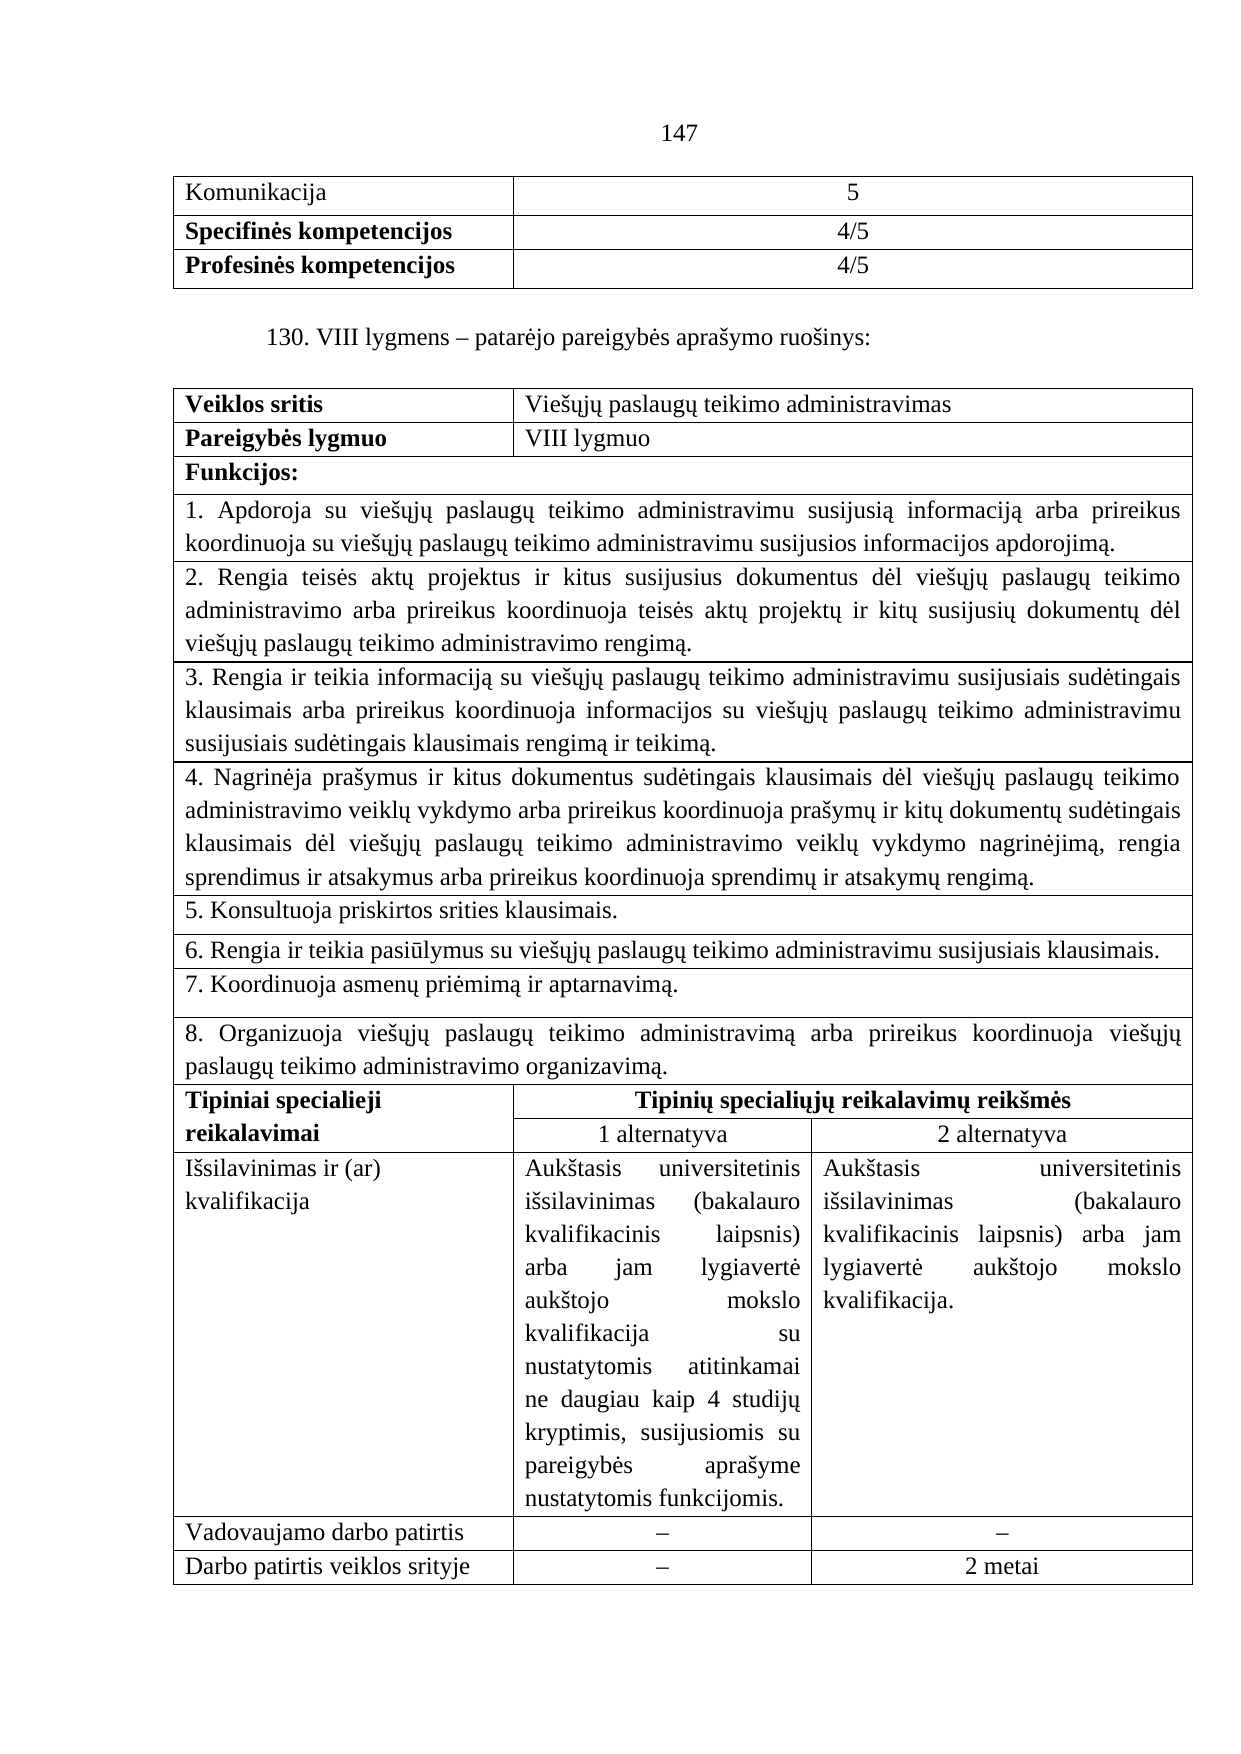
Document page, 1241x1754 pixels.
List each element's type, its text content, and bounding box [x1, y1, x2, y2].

table_cell Aukštasis universitetinis išsilavinimas (bakalauro kvalifikacinis laipsnis) arba jam lygiavertė aukštojo mokslo kvalifikacija su nustatytomis atitinkamai ne daugiau kaip 4 studijų kryptimis, susijusiomis su pareigybės aprašyme nustatytomis funkcijomis. [514, 1153, 811, 1516]
table_cell Išsilavinimas ir (ar) kvalifikacija [174, 1153, 513, 1516]
table_cell 1 alternatyva [514, 1119, 811, 1152]
table_cell 3. Rengia ir teikia informaciją su viešųjų paslaugų teikimo administravimu susijusiais sudėtingais klausimais arba prireikus koordinuoja informacijos su viešųjų paslaugų teikimo administravimu susijusiais sudėtingais klausimais rengimą ir teikimą. [174, 663, 1192, 761]
table_cell 8. Organizuoja viešųjų paslaugų teikimo administravimą arba prireikus koordinuoja viešųjų paslaugų teikimo administravimo organizavimą. [174, 1018, 1192, 1084]
table_cell 7. Koordinuoja asmenų priėmimą ir aptarnavimą. [174, 969, 1192, 1017]
table_cell 4. Nagrinėja prašymus ir kitus dokumentus sudėtingais klausimais dėl viešųjų paslaugų teikimo administravimo veiklų vykdymo arba prireikus koordinuoja prašymų ir kitų dokumentų sudėtingais klausimais dėl viešųjų paslaugų teikimo administravimo veiklų vykdymo nagrinėjimą, rengia sprendimus ir atsakymus arba prireikus koordinuoja sprendimų ir atsakymų rengimą. [174, 763, 1192, 894]
table_cell 4/5 [514, 250, 1192, 288]
table_cell 5 [514, 177, 1192, 215]
table_cell 6. Rengia ir teikia pasiūlymus su viešųjų paslaugų teikimo administravimu susijusiais klausimais. [174, 935, 1192, 968]
table_cell VIII lygmuo [514, 423, 1192, 456]
table_cell 2 alternatyva [812, 1119, 1192, 1152]
table_cell Funkcijos: [174, 457, 1192, 494]
table_cell 2 metai [812, 1551, 1192, 1584]
table_header Viešųjų paslaugų teikimo administravimas [514, 389, 1192, 422]
table_cell – [514, 1517, 811, 1550]
table_cell 2. Rengia teisės aktų projektus ir kitus susijusius dokumentus dėl viešųjų paslaugų teikimo administravimo arba prireikus koordinuoja teisės aktų projektų ir kitų susijusių dokumentų dėl viešųjų paslaugų teikimo administravimo rengimą. [174, 562, 1192, 661]
table_cell Vadovaujamo darbo patirtis [174, 1517, 513, 1550]
table_cell – [812, 1517, 1192, 1550]
table_cell Komunikacija [174, 177, 513, 215]
table_cell Profesinės kompetencijos [174, 250, 513, 288]
table_cell Tipinių specialiųjų reikalavimų reikšmės [514, 1085, 1192, 1118]
table_cell Aukštasis universitetinis išsilavinimas (bakalauro kvalifikacinis laipsnis) arba jam lygiavertė aukštojo mokslo kvalifikacija. [812, 1153, 1192, 1516]
table_cell Darbo patirtis veiklos srityje [174, 1551, 513, 1584]
table_cell Specifinės kompetencijos [174, 216, 513, 249]
table_cell 1. Apdoroja su viešųjų paslaugų teikimo administravimu susijusią informaciją arba prireikus koordinuoja su viešųjų paslaugų teikimo administravimu susijusios informacijos apdorojimą. [174, 495, 1192, 561]
table_cell 5. Konsultuoja priskirtos srities klausimais. [174, 896, 1192, 934]
table_cell Pareigybės lygmuo [174, 423, 513, 456]
table_header Veiklos sritis [174, 389, 513, 422]
table_cell 4/5 [514, 216, 1192, 249]
table_cell Tipiniai specialieji reikalavimai [174, 1085, 513, 1152]
text 130. VIII lygmens – patarėjo pareigybės aprašymo ruošinys: [177, 322, 1181, 351]
table_cell – [514, 1551, 811, 1584]
